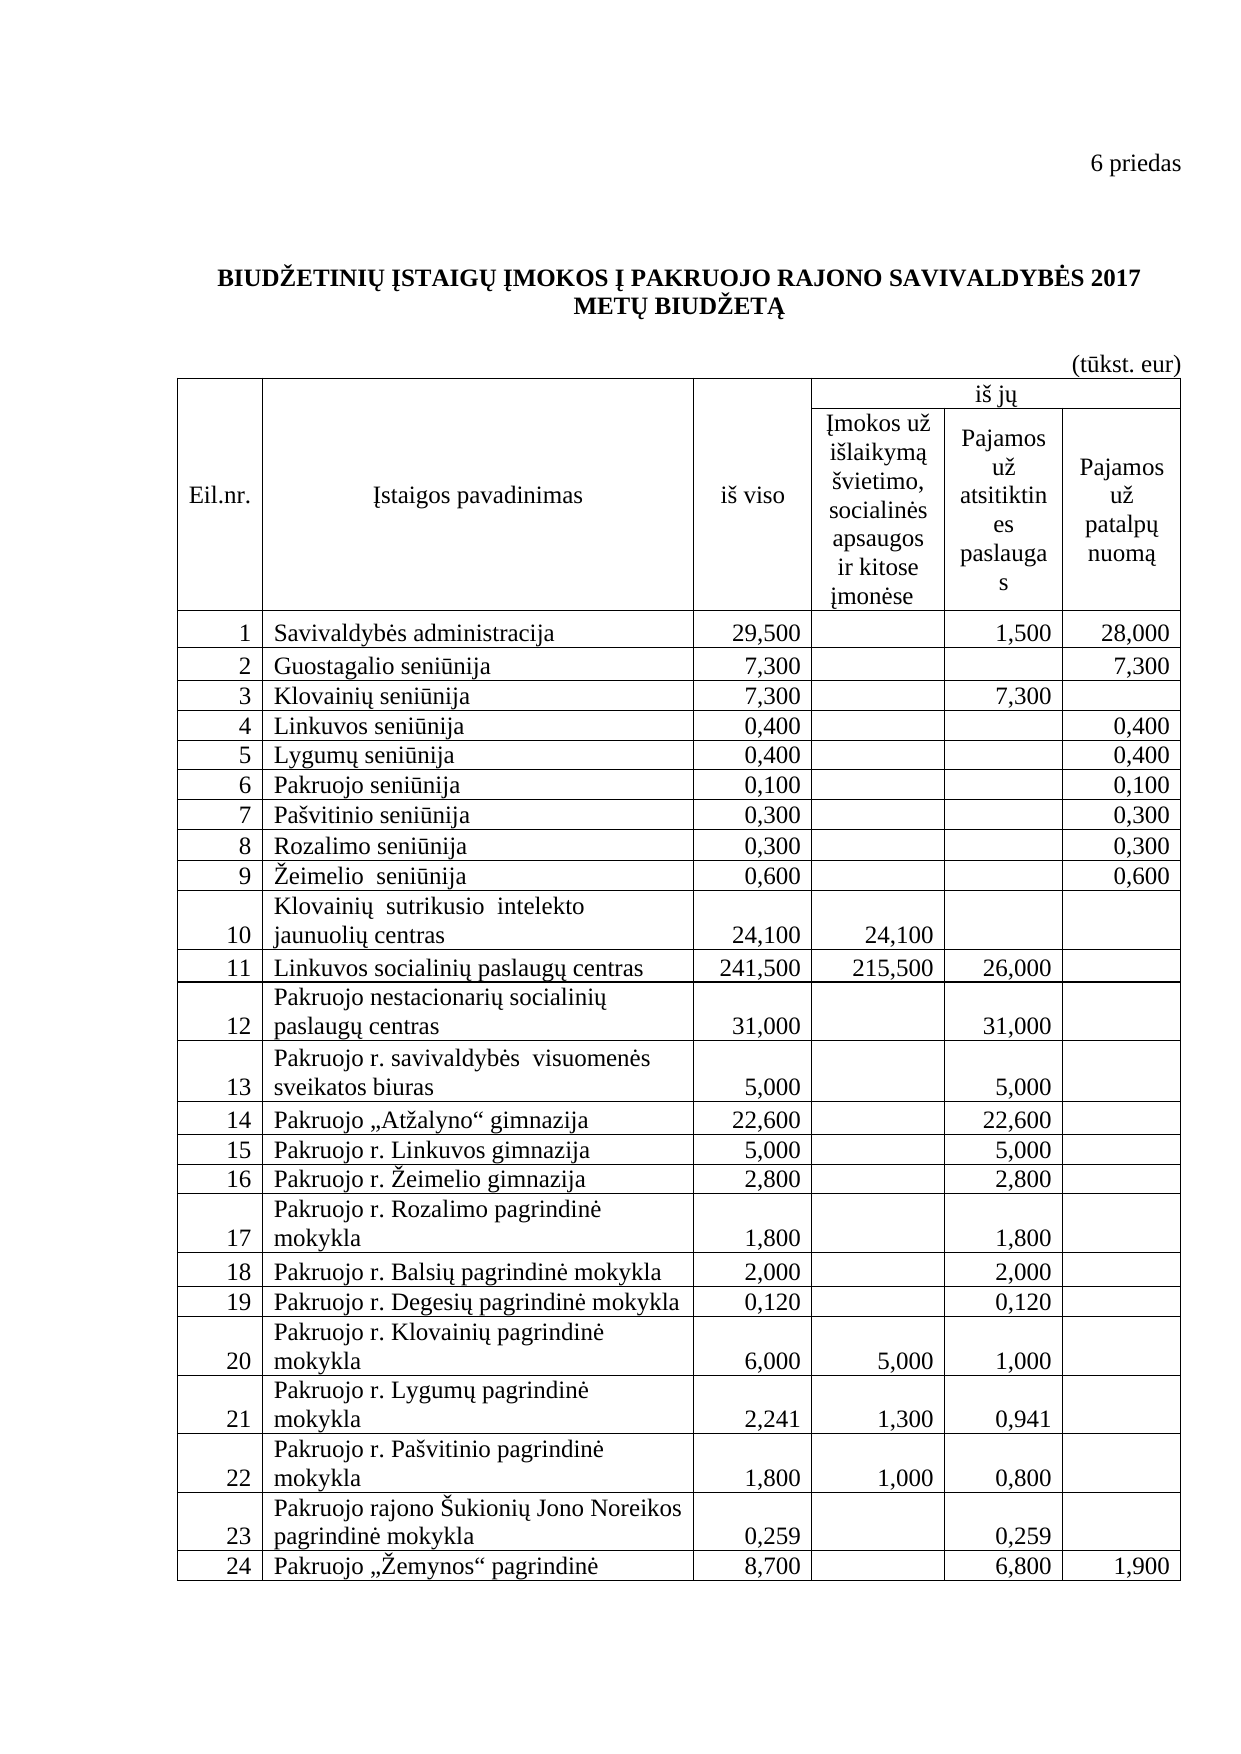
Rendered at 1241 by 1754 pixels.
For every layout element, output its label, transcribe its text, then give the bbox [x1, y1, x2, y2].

table_cell 7,300 [694, 681, 811, 710]
table_cell 5,000 [945, 1135, 1062, 1163]
table_cell [945, 648, 1062, 680]
table_cell 2,000 [945, 1253, 1062, 1286]
table_cell 22 [178, 1434, 262, 1492]
table_cell [1063, 1287, 1180, 1316]
table_cell [1063, 950, 1180, 981]
table_cell 0,400 [1063, 711, 1180, 739]
table_cell 0,300 [1063, 800, 1180, 829]
table_cell 5,000 [694, 1135, 811, 1163]
table_cell 0,400 [694, 711, 811, 739]
table_cell 0,600 [1063, 861, 1180, 890]
table_cell Klovainių sutrikusio intelekto jaunuolių centras [263, 891, 693, 948]
table_cell 24,100 [812, 891, 944, 948]
table_cell 0,800 [945, 1434, 1062, 1492]
table_cell 0,300 [694, 800, 811, 829]
table_cell 9 [178, 861, 262, 890]
table_cell 0,300 [1063, 830, 1180, 860]
table_cell 24 [178, 1551, 262, 1580]
table_cell [812, 861, 944, 890]
table_cell 8,700 [694, 1551, 811, 1580]
table_cell 26,000 [945, 950, 1062, 981]
table_cell Pakruojo „Atžalyno“ gimnazija [263, 1102, 693, 1134]
table_cell 5,000 [812, 1317, 944, 1374]
table_cell 5 [178, 741, 262, 769]
table_header Eil.nr. [178, 379, 262, 610]
table_cell 1,500 [945, 611, 1062, 647]
table_cell Pakruojo rajono Šukionių Jono Noreikos pagrindinė mokykla [263, 1493, 693, 1550]
text (tūkst. eur) [177, 349, 1181, 378]
table_cell 0,400 [694, 741, 811, 769]
table_cell [812, 830, 944, 860]
table_cell Pakruojo r. Lygumų pagrindinė mokykla [263, 1376, 693, 1433]
table_header iš viso [694, 379, 811, 610]
table_cell [945, 770, 1062, 799]
table_cell 0,300 [694, 830, 811, 860]
table_cell [945, 800, 1062, 829]
table_cell 3 [178, 681, 262, 710]
table_cell 2,000 [694, 1253, 811, 1286]
table_cell [945, 861, 1062, 890]
table_cell [945, 711, 1062, 739]
table_cell 29,500 [694, 611, 811, 647]
table_cell [1063, 1493, 1180, 1550]
table_cell Pajamos už patalpų nuomą [1063, 409, 1180, 610]
table_cell [945, 741, 1062, 769]
table_cell 2,800 [694, 1165, 811, 1193]
table_cell 0,120 [945, 1287, 1062, 1316]
table_cell Savivaldybės administracija [263, 611, 693, 647]
table_cell 7,300 [694, 648, 811, 680]
table_cell Klovainių seniūnija [263, 681, 693, 710]
table_cell 17 [178, 1194, 262, 1252]
table_cell 2 [178, 648, 262, 680]
table_cell [1063, 983, 1180, 1040]
table_cell Pakruojo r. Žeimelio gimnazija [263, 1165, 693, 1193]
table_cell 28,000 [1063, 611, 1180, 647]
table_cell 6,800 [945, 1551, 1062, 1580]
table_cell 1,800 [694, 1194, 811, 1252]
table_cell 1,000 [945, 1317, 1062, 1374]
table_cell Rozalimo seniūnija [263, 830, 693, 860]
table_cell [945, 891, 1062, 948]
table_cell 6 [178, 770, 262, 799]
table_cell Pakruojo seniūnija [263, 770, 693, 799]
table_cell 0,941 [945, 1376, 1062, 1433]
table_cell 24,100 [694, 891, 811, 948]
table_cell [1063, 681, 1180, 710]
table_cell [812, 1253, 944, 1286]
table_cell 1,300 [812, 1376, 944, 1433]
table_cell 0,259 [945, 1493, 1062, 1550]
table_header iš jų [812, 379, 1180, 407]
table_cell 7,300 [1063, 648, 1180, 680]
table_cell [812, 648, 944, 680]
table_cell 0,100 [1063, 770, 1180, 799]
table_cell [812, 1194, 944, 1252]
table_cell 215,500 [812, 950, 944, 981]
table_cell 1,000 [812, 1434, 944, 1492]
table_cell Pakruojo r. Pašvitinio pagrindinė mokykla [263, 1434, 693, 1492]
table_cell Įmokos už išlaikymą švietimo, socialinės apsaugos ir kitose įmonėse [812, 409, 944, 610]
table_cell [812, 711, 944, 739]
table_cell 11 [178, 950, 262, 981]
table_cell 21 [178, 1376, 262, 1433]
table_cell Linkuvos seniūnija [263, 711, 693, 739]
table_cell Pakruojo r. savivaldybės visuomenės sveikatos biuras [263, 1041, 693, 1101]
table_cell 23 [178, 1493, 262, 1550]
table_cell 10 [178, 891, 262, 948]
table_cell [812, 800, 944, 829]
table_cell [812, 1165, 944, 1193]
table_cell Pakruojo r. Balsių pagrindinė mokykla [263, 1253, 693, 1286]
table_cell 0,400 [1063, 741, 1180, 769]
table_cell 0,259 [694, 1493, 811, 1550]
table_cell [812, 1551, 944, 1580]
table_cell 31,000 [694, 983, 811, 1040]
table_cell 6,000 [694, 1317, 811, 1374]
table_cell [812, 983, 944, 1040]
table_cell 12 [178, 983, 262, 1040]
table_cell 14 [178, 1102, 262, 1134]
table_cell 1,800 [945, 1194, 1062, 1252]
table_cell Lygumų seniūnija [263, 741, 693, 769]
table_cell 18 [178, 1253, 262, 1286]
table_cell Pašvitinio seniūnija [263, 800, 693, 829]
table_cell 2,241 [694, 1376, 811, 1433]
table_cell 8 [178, 830, 262, 860]
table_cell 22,600 [945, 1102, 1062, 1134]
table_cell 241,500 [694, 950, 811, 981]
table_cell [812, 1287, 944, 1316]
table_cell 13 [178, 1041, 262, 1101]
table_header Įstaigos pavadinimas [263, 379, 693, 610]
table_cell 7 [178, 800, 262, 829]
table_cell [812, 770, 944, 799]
table_cell Pakruojo nestacionarių socialinių paslaugų centras [263, 983, 693, 1040]
table_cell [812, 1041, 944, 1101]
text 6 priedas [177, 148, 1181, 176]
table_cell [1063, 1253, 1180, 1286]
table_cell [812, 1102, 944, 1134]
table_cell Pakruojo „Žemynos“ pagrindinė [263, 1551, 693, 1580]
table_cell [1063, 1135, 1180, 1163]
table_cell Pakruojo r. Klovainių pagrindinė mokykla [263, 1317, 693, 1374]
text BIUDŽETINIŲ ĮSTAIGŲ ĮMOKOS Į PAKRUOJO RAJONO SAVIVALDYBĖS 2017 METŲ BIUDŽETĄ [177, 263, 1181, 320]
table_cell [1063, 1317, 1180, 1374]
table_cell 1,900 [1063, 1551, 1180, 1580]
table_cell 16 [178, 1165, 262, 1193]
table_cell [1063, 1041, 1180, 1101]
table_cell Pakruojo r. Linkuvos gimnazija [263, 1135, 693, 1163]
table_cell 0,100 [694, 770, 811, 799]
table_cell [1063, 1376, 1180, 1433]
table_cell 1,800 [694, 1434, 811, 1492]
table_cell 31,000 [945, 983, 1062, 1040]
table_cell 22,600 [694, 1102, 811, 1134]
table_cell Guostagalio seniūnija [263, 648, 693, 680]
table_cell Žeimelio seniūnija [263, 861, 693, 890]
table_cell [812, 1135, 944, 1163]
table_cell 19 [178, 1287, 262, 1316]
table_cell 20 [178, 1317, 262, 1374]
table_cell [812, 681, 944, 710]
table_cell 0,120 [694, 1287, 811, 1316]
table_cell 2,800 [945, 1165, 1062, 1193]
table_cell 4 [178, 711, 262, 739]
table_cell 5,000 [694, 1041, 811, 1101]
table_cell 5,000 [945, 1041, 1062, 1101]
table_cell [945, 830, 1062, 860]
table_cell [1063, 1165, 1180, 1193]
table_cell [1063, 1434, 1180, 1492]
table_cell [1063, 1102, 1180, 1134]
table_cell Pajamos už atsitiktines paslaugas [945, 409, 1062, 610]
table_cell [1063, 1194, 1180, 1252]
table_cell [812, 611, 944, 647]
table_cell 0,600 [694, 861, 811, 890]
table_cell Pakruojo r. Degesių pagrindinė mokykla [263, 1287, 693, 1316]
table_cell 7,300 [945, 681, 1062, 710]
table_cell Pakruojo r. Rozalimo pagrindinė mokykla [263, 1194, 693, 1252]
table_cell 1 [178, 611, 262, 647]
table_cell [812, 1493, 944, 1550]
table_cell [1063, 891, 1180, 948]
table_cell 15 [178, 1135, 262, 1163]
table_cell Linkuvos socialinių paslaugų centras [263, 950, 693, 981]
table_cell [812, 741, 944, 769]
